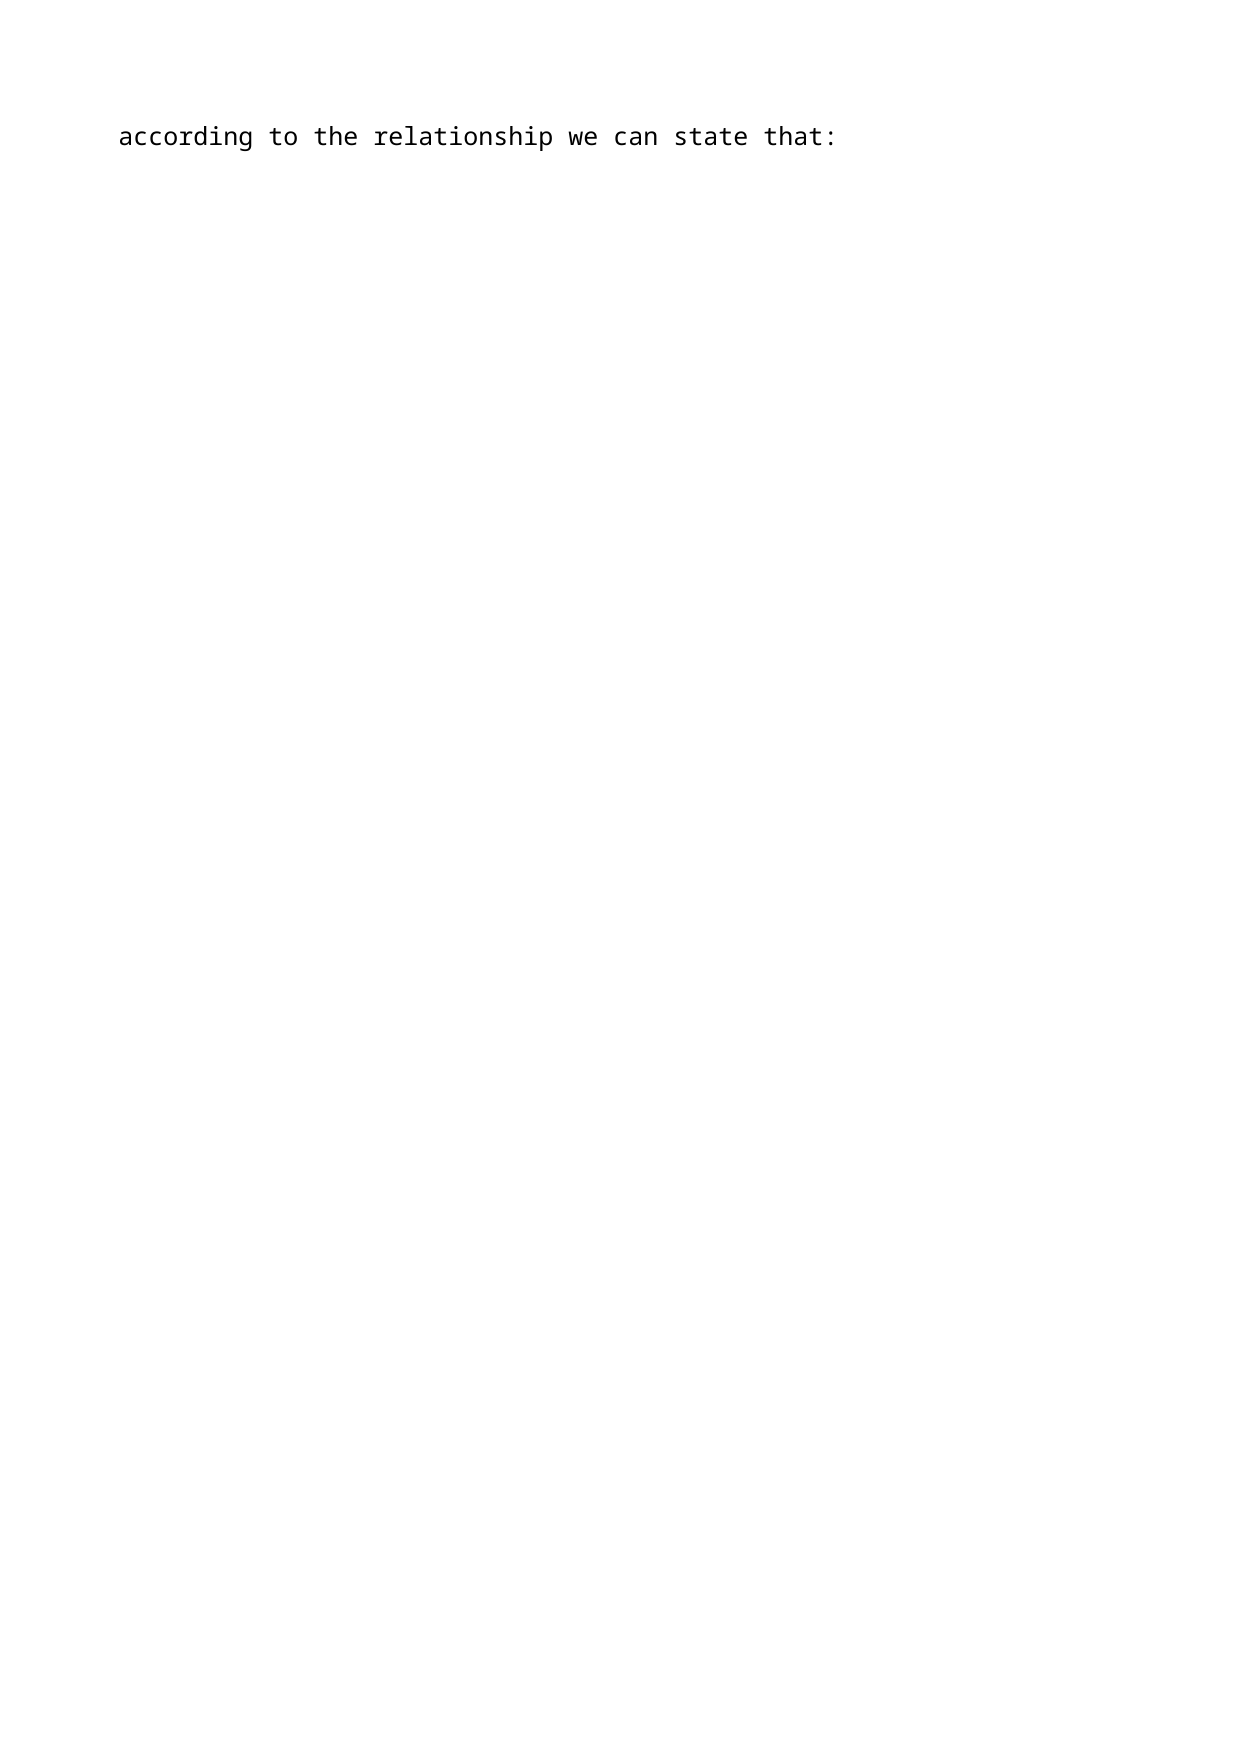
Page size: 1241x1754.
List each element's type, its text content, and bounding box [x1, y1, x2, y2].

text according to the relationship we can state that: [118, 118, 1122, 152]
